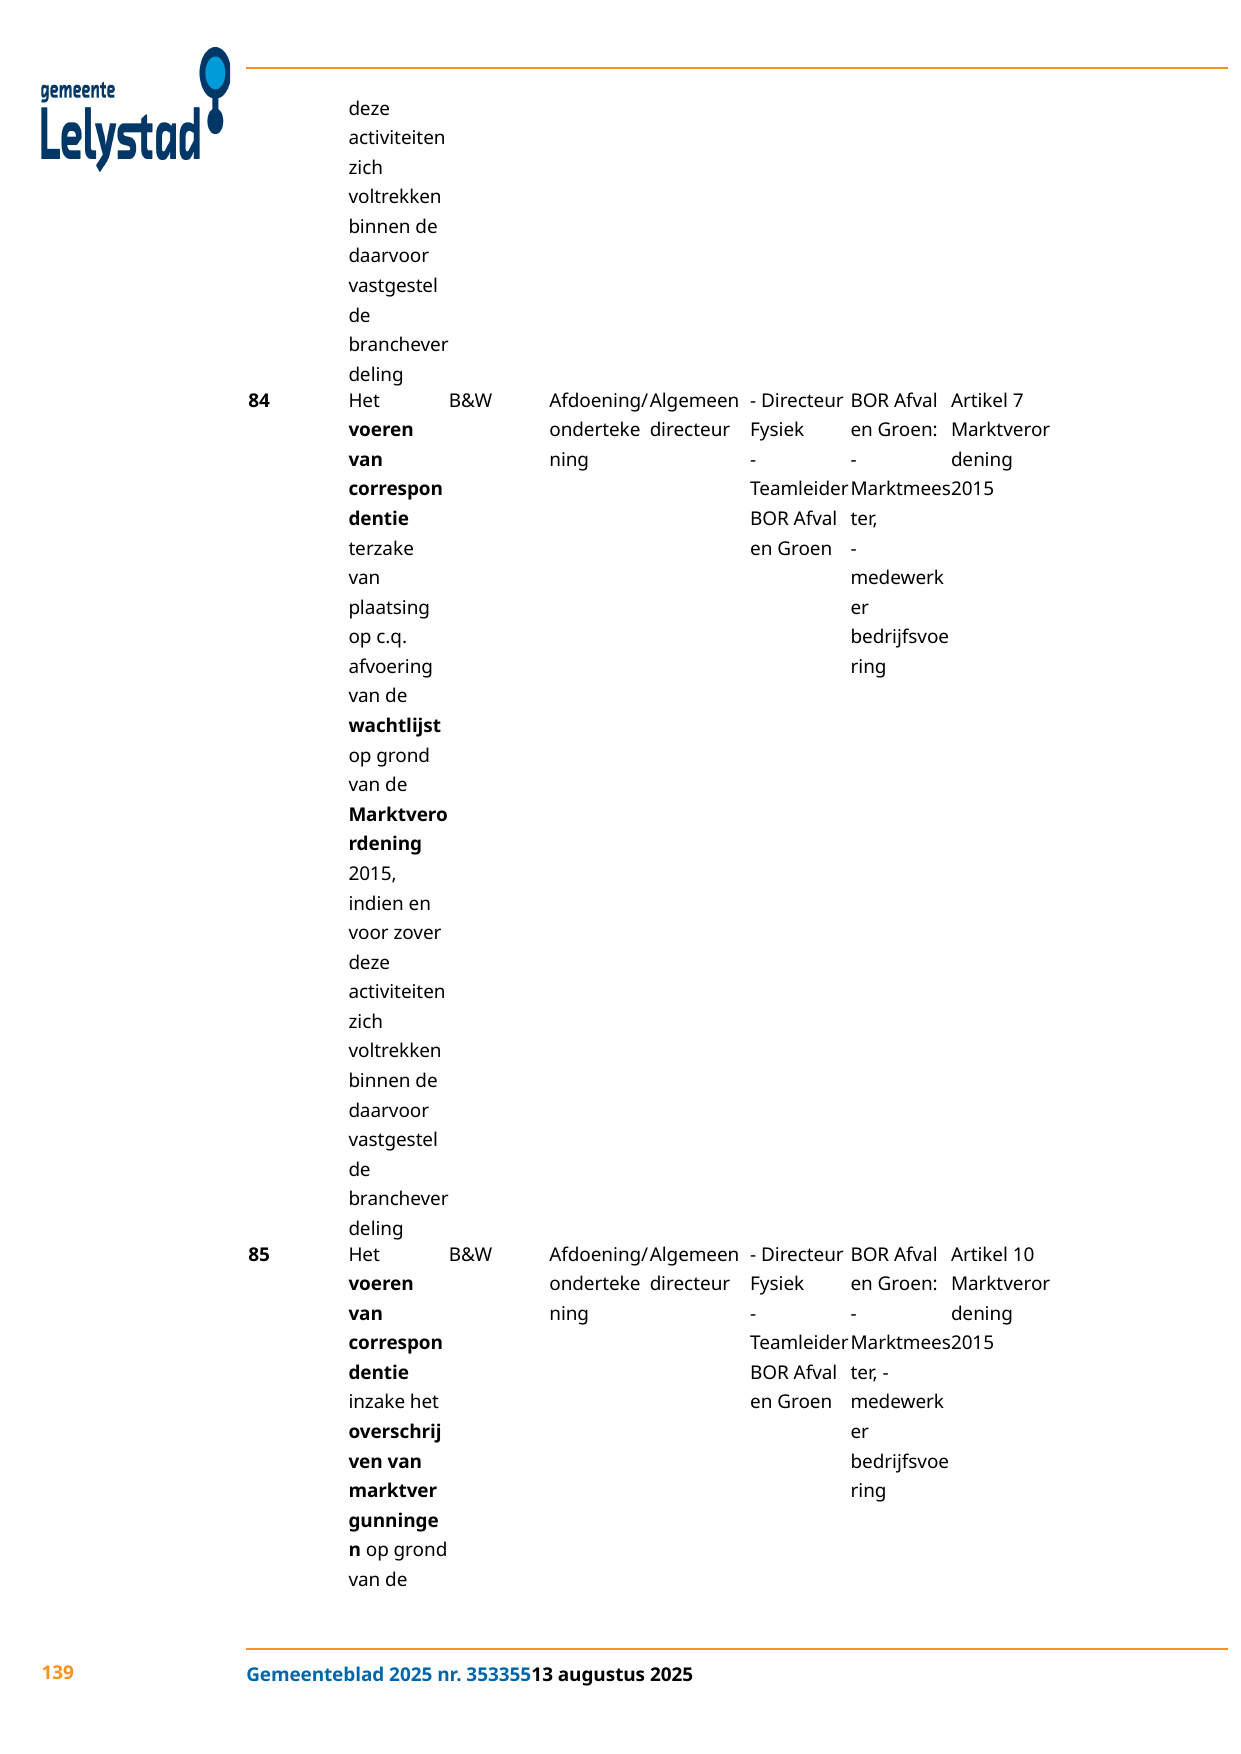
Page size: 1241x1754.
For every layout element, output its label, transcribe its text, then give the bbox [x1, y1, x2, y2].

table_cell Algemeen directeur [650, 1241, 750, 1592]
table_cell Algemeen directeur [650, 387, 750, 1241]
table_cell [650, 95, 750, 387]
table_cell deze activiteiten zich voltrekken binnen de daarvoor vastgestelde brancheverdeling [348, 95, 449, 387]
table_cell Het voeren van correspondentie inzake het overschrijven van marktvergunningen op grond van de [348, 1241, 449, 1592]
table_cell [1051, 95, 1152, 387]
table_cell B&W [449, 387, 549, 1241]
table_cell [951, 95, 1051, 387]
table_cell [1051, 387, 1152, 1241]
table_cell [750, 95, 850, 387]
table_cell [1051, 1241, 1152, 1592]
table_cell Artikel 10 Marktverordening 2015 [951, 1241, 1051, 1592]
table_cell 84 [248, 387, 348, 1241]
table_cell [549, 95, 649, 387]
table_cell BOR Afval en Groen: - Marktmeester, - medewerker bedrijfsvoering [850, 1241, 951, 1592]
table_cell - Directeur Fysiek - Teamleider BOR Afval en Groen [750, 1241, 850, 1592]
table_cell Het voeren van correspondentie terzake van plaatsing op c.q. afvoering van de wachtlijst op grond van de Marktverordening 2015, indien en voor zover deze activiteiten zich voltrekken binnen de daarvoor vastgestelde brancheverdeling [348, 387, 449, 1241]
table_cell BOR Afval en Groen: - Marktmeester, - medewerker bedrijfsvoering [850, 387, 951, 1241]
table_cell B&W [449, 1241, 549, 1592]
table_cell Afdoening/ondertekening [549, 1241, 649, 1592]
table_cell Artikel 7 Marktverordening 2015 [951, 387, 1051, 1241]
table_cell [850, 95, 951, 387]
picture [41, 47, 231, 172]
table_cell - Directeur Fysiek - Teamleider BOR Afval en Groen [750, 387, 850, 1241]
table_cell 85 [248, 1241, 348, 1592]
table_cell [449, 95, 549, 387]
table_cell [248, 95, 348, 387]
table_cell Afdoening/ondertekening [549, 387, 649, 1241]
